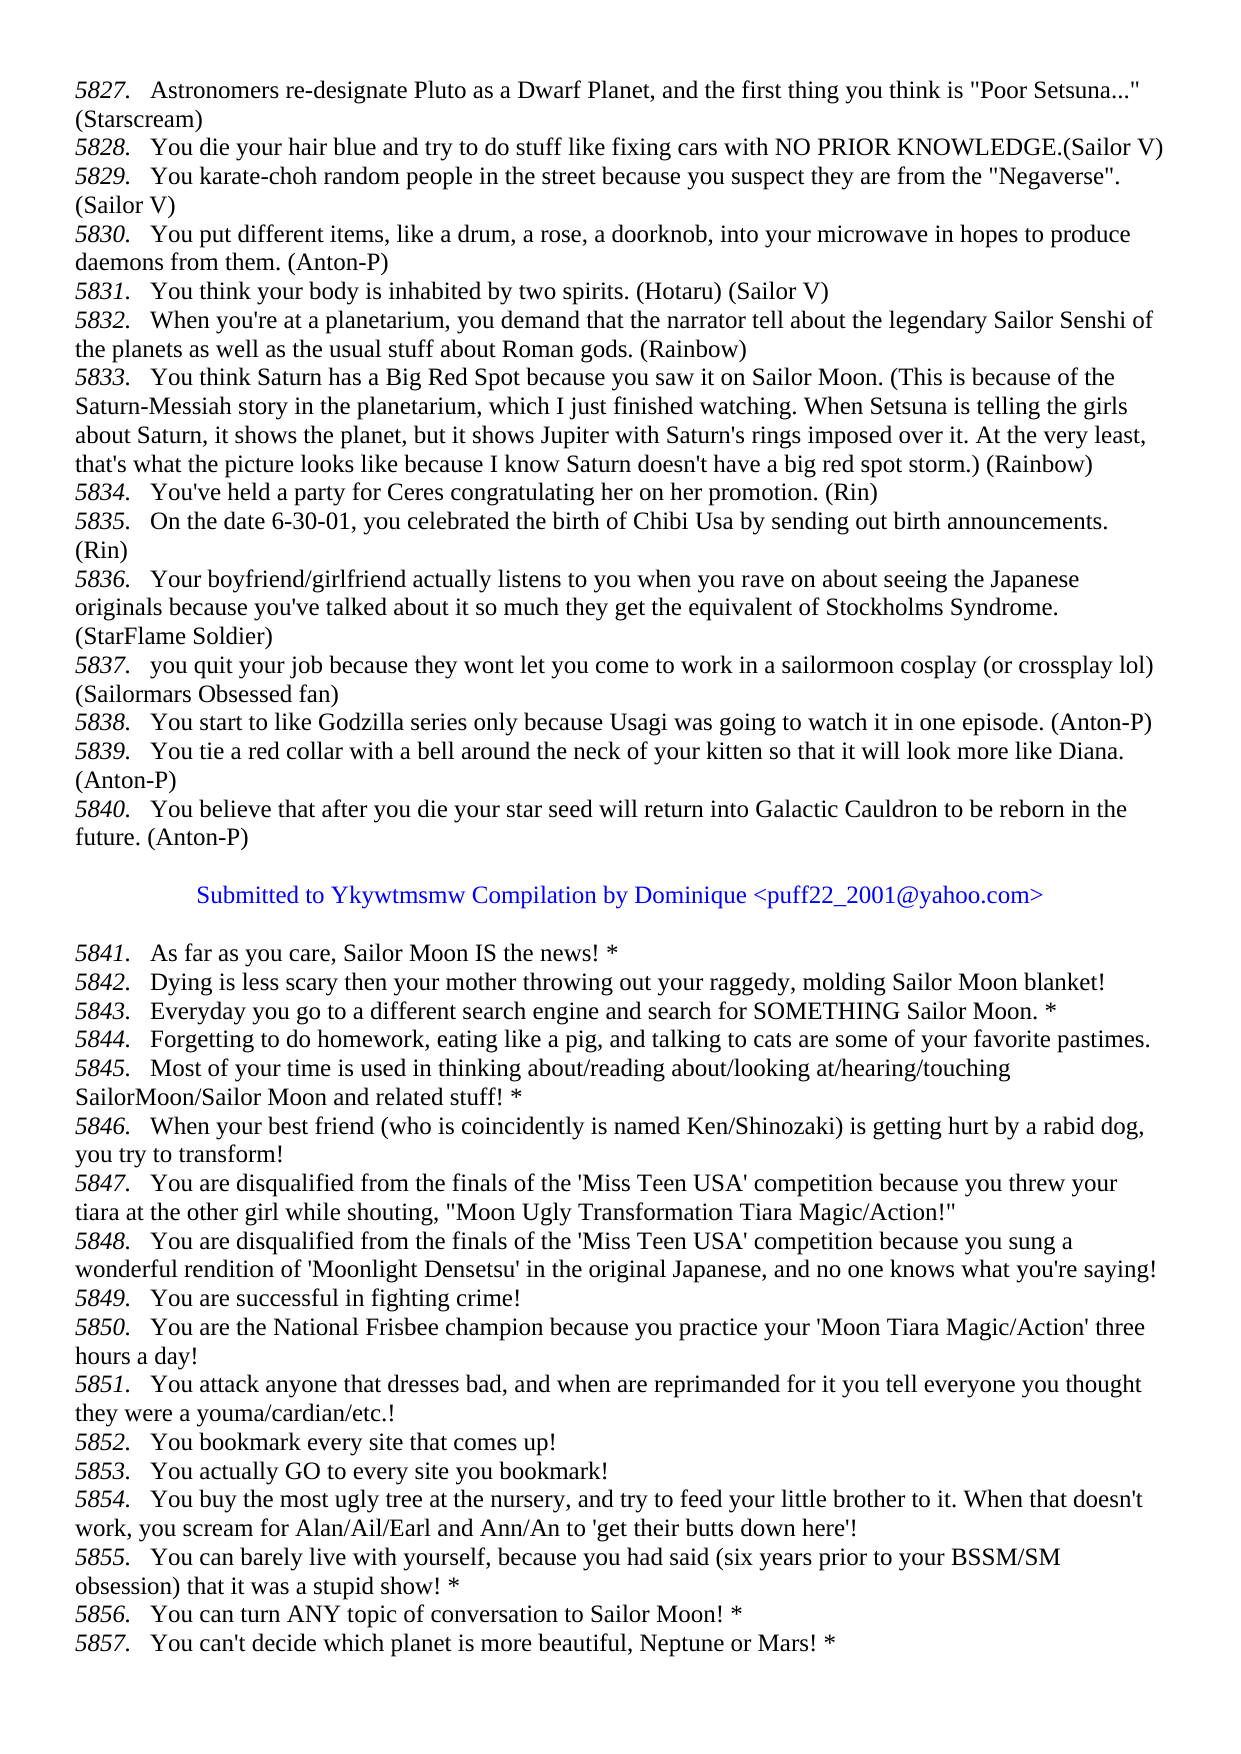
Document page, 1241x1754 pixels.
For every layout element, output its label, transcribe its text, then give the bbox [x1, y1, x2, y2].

list You think your body is inhabited by two spirits. (Hotaru) (Sailor V) [75, 276, 1165, 305]
list You attack anyone that dresses bad, and when are reprimanded for it you tell everyone you thought they were a youma/cardian/etc.! [75, 1369, 1165, 1427]
list You believe that after you die your star seed will return into Galactic Cauldron to be reborn in the future. (Anton-P) [75, 794, 1165, 851]
list When your best friend (who is coincidently is named Ken/Shinozaki) is getting hurt by a rabid dog, you try to transform! [75, 1111, 1165, 1168]
list You bookmark every site that comes up! [75, 1427, 1165, 1456]
list Most of your time is used in thinking about/reading about/looking at/hearing/touching SailorMoon/Sailor Moon and related stuff! * [75, 1053, 1165, 1111]
list Forgetting to do homework, eating like a pig, and talking to cats are some of your favorite pastimes. [75, 1024, 1165, 1053]
list you quit your job because they wont let you come to work in a sailormoon cosplay (or crossplay lol) (Sailormars Obsessed fan) [75, 650, 1165, 707]
list You've held a party for Ceres congratulating her on her promotion. (Rin) [75, 477, 1165, 506]
list You can't decide which planet is more beautiful, Neptune or Mars! * [75, 1628, 1165, 1657]
list You are disqualified from the finals of the 'Miss Teen USA' competition because you threw your tiara at the other girl while shouting, "Moon Ugly Transformation Tiara Magic/Action!" [75, 1168, 1165, 1226]
list When you're at a planetarium, you demand that the narrator tell about the legendary Sailor Senshi of the planets as well as the usual stuff about Roman gods. (Rainbow) [75, 305, 1165, 362]
list You buy the most ugly tree at the nursery, and try to feed your little brother to it. When that doesn't work, you scream for Alan/Ail/Earl and Ann/An to 'get their butts down here'! [75, 1484, 1165, 1542]
list Dying is less scary then your mother throwing out your raggedy, molding Sailor Moon blanket! [75, 967, 1165, 996]
list On the date 6-30-01, you celebrated the birth of Chibi Usa by sending out birth announcements. (Rin) [75, 506, 1165, 564]
list You are disqualified from the finals of the 'Miss Teen USA' competition because you sung a wonderful rendition of 'Moonlight Densetsu' in the original Japanese, and no one knows what you're saying! [75, 1226, 1165, 1283]
list You are successful in fighting crime! [75, 1283, 1165, 1312]
list You are the National Frisbee champion because you practice your 'Moon Tiara Magic/Action' three hours a day! [75, 1312, 1165, 1369]
list As far as you care, Sailor Moon IS the news! * [75, 938, 1165, 967]
list Your boyfriend/girlfriend actually listens to you when you rave on about seeing the Japanese originals because you've talked about it so much they get the equivalent of Stockholms Syndrome. (StarFlame Soldier) [75, 564, 1165, 650]
list You can barely live with yourself, because you had said (six years prior to your BSSM/SM obsession) that it was a stupid show! * [75, 1542, 1165, 1599]
list You put different items, like a drum, a rose, a doorknob, into your microwave in hopes to produce daemons from them. (Anton-P) [75, 219, 1165, 276]
list You can turn ANY topic of conversation to Sailor Moon! * [75, 1599, 1165, 1628]
list Astronomers re-designate Pluto as a Dwarf Planet, and the first thing you think is "Poor Setsuna..." (Starscream) [75, 75, 1165, 132]
list You think Saturn has a Big Red Spot because you saw it on Sailor Moon. (This is because of the Saturn-Messiah story in the planetarium, which I just finished watching. When Setsuna is telling the girls about Saturn, it shows the planet, but it shows Jupiter with Saturn's rings imposed over it. At the very least, that's what the picture looks like because I know Saturn doesn't have a big red spot storm.) (Rainbow) [75, 362, 1165, 477]
list You actually GO to every site you bookmark! [75, 1456, 1165, 1484]
text Submitted to Ykywtmsmw Compilation by Dominique <puff22_2001@yahoo.com> [75, 880, 1165, 909]
list You karate-choh random people in the street because you suspect they are from the "Negaverse". (Sailor V) [75, 161, 1165, 219]
list You start to like Godzilla series only because Usagi was going to watch it in one episode. (Anton-P) [75, 707, 1165, 736]
list You die your hair blue and try to do stuff like fixing cars with NO PRIOR KNOWLEDGE.(Sailor V) [75, 132, 1165, 161]
list You tie a red collar with a bell around the neck of your kitten so that it will look more like Diana. (Anton-P) [75, 736, 1165, 794]
list Everyday you go to a different search engine and search for SOMETHING Sailor Moon. * [75, 996, 1165, 1024]
